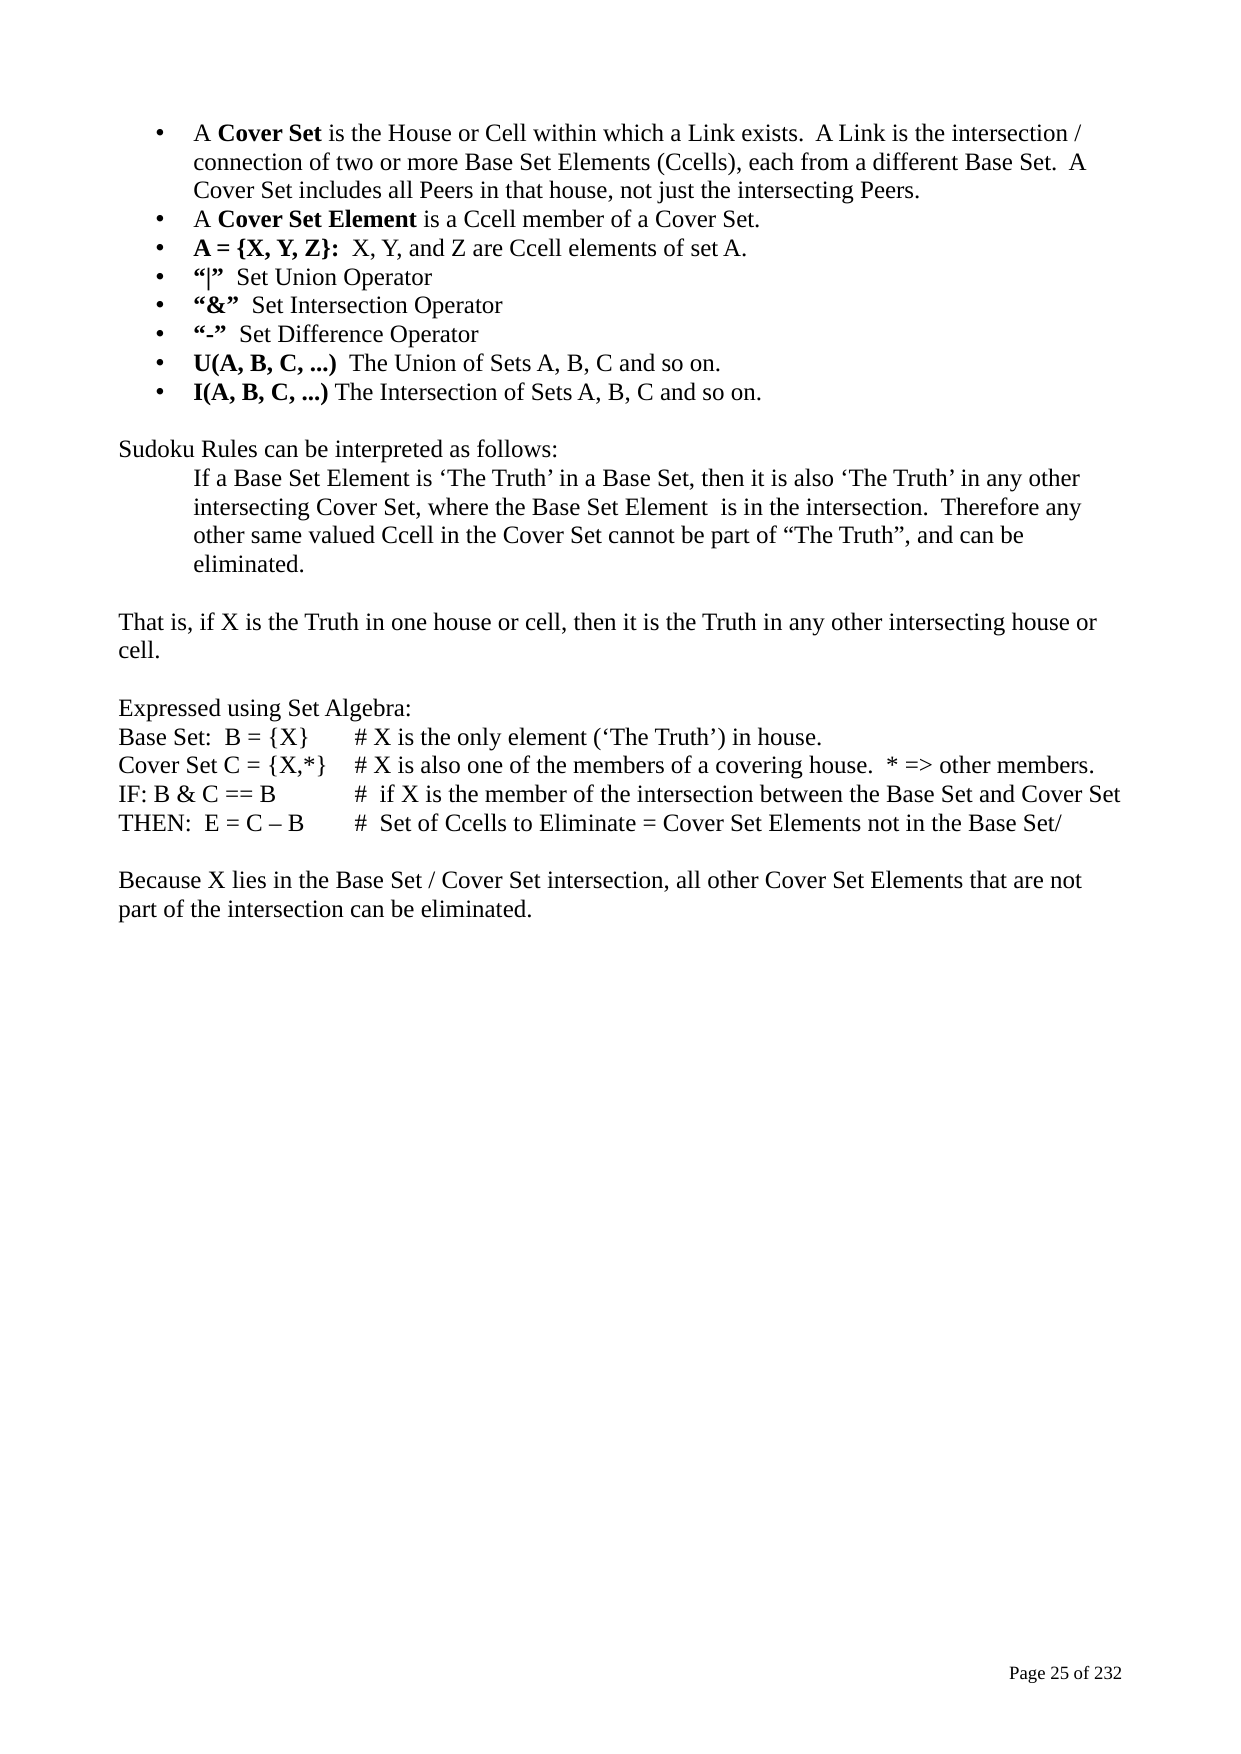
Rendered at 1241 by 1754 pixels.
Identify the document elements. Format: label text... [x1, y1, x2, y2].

list “-” Set Difference Operator [156, 319, 1122, 348]
text Base Set: B = {X} # X is the only element (‘The Truth’) in house. [118, 722, 1122, 751]
text Because X lies in the Base Set / Cover Set intersection, all other Cover Set Elements that are not part of the intersection can be eliminated. [118, 866, 1122, 923]
list “&” Set Intersection Operator [156, 291, 1122, 319]
list “|” Set Union Operator [156, 262, 1122, 291]
text IF: B & C == B # if X is the member of the intersection between the Base Set and Cover Set [118, 779, 1122, 808]
list I(A, B, C, ...) The Intersection of Sets A, B, C and so on. [156, 377, 1122, 406]
text That is, if X is the Truth in one house or cell, then it is the Truth in any other intersecting house or cell. [118, 607, 1122, 664]
text Expressed using Set Algebra: [118, 693, 1122, 722]
text THEN: E = C – B # Set of Ccells to Eliminate = Cover Set Elements not in the Base Set/ [118, 808, 1122, 837]
text If a Base Set Element is ‘The Truth’ in a Base Set, then it is also ‘The Truth’ in any other intersecting Cover Set, where the Base Set Element is in the intersection. Therefore any other same valued Ccell in the Cover Set cannot be part of “The Truth”, and can be eliminated. [193, 463, 1122, 578]
list A Cover Set is the House or Cell within which a Link exists. A Link is the intersection / connection of two or more Base Set Elements (Ccells), each from a different Base Set. A Cover Set includes all Peers in that house, not just the intersecting Peers. [156, 118, 1122, 204]
text Cover Set C = {X,*} # X is also one of the members of a covering house. * => other members. [118, 751, 1122, 779]
text Sudoku Rules can be interpreted as follows: [118, 434, 1122, 463]
list U(A, B, C, ...) The Union of Sets A, B, C and so on. [156, 348, 1122, 377]
list A = {X, Y, Z}: X, Y, and Z are Ccell elements of set A. [156, 233, 1122, 262]
list A Cover Set Element is a Ccell member of a Cover Set. [156, 204, 1122, 233]
